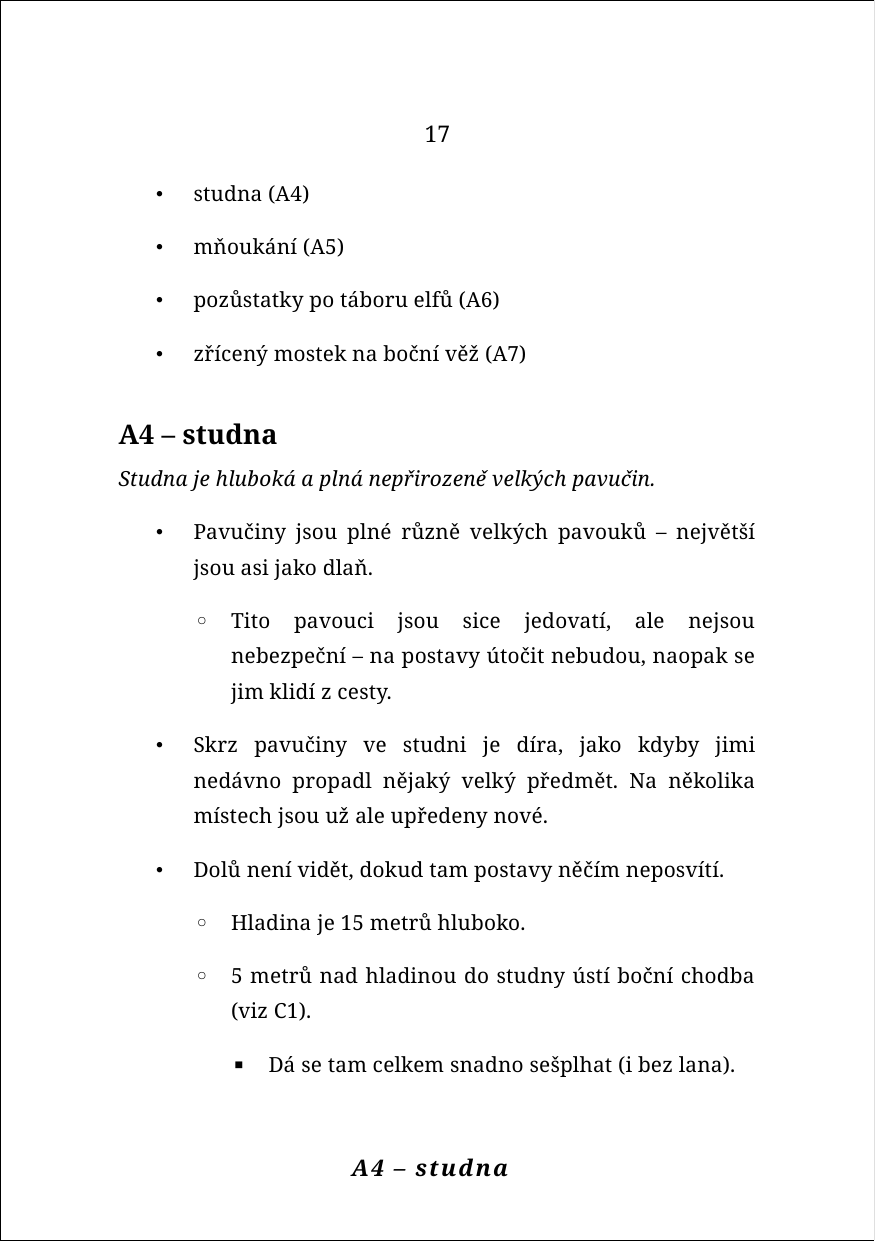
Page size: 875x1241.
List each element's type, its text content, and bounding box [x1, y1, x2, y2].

list Dá se tam celkem snadno sešplhat (i bez lana). [231, 1050, 756, 1078]
subtitle A4 – studna [118, 416, 756, 452]
list studna (A4) [156, 179, 756, 207]
list zřícený mostek na boční věž (A7) [156, 339, 756, 367]
list pozůstatky po táboru elfů (A6) [156, 285, 756, 314]
list Pavučiny jsou plné různě velkých pavouků – největší jsou asi jako dlaň. [156, 517, 756, 581]
list mňoukání (A5) [156, 232, 756, 261]
list Skrz pavučiny ve studni je díra, jako kdyby jimi nedávno propadl nějaký velký předmět. Na několika místech jsou už ale upředeny nové. [156, 730, 756, 830]
list 5 metrů nad hladinou do studny ústí boční chodba (viz C1). [193, 961, 756, 1025]
list Hladina je 15 metrů hluboko. [193, 908, 756, 936]
text Studna je hluboká a plná nepřirozeně velkých pavučin. [118, 464, 756, 493]
list Tito pavouci jsou sice jedovatí, ale nejsou nebezpeční – na postavy útočit nebudou, naopak se jim klidí z cesty. [193, 606, 756, 706]
list Dolů není vidět, dokud tam postavy něčím neposvítí. [156, 855, 756, 883]
